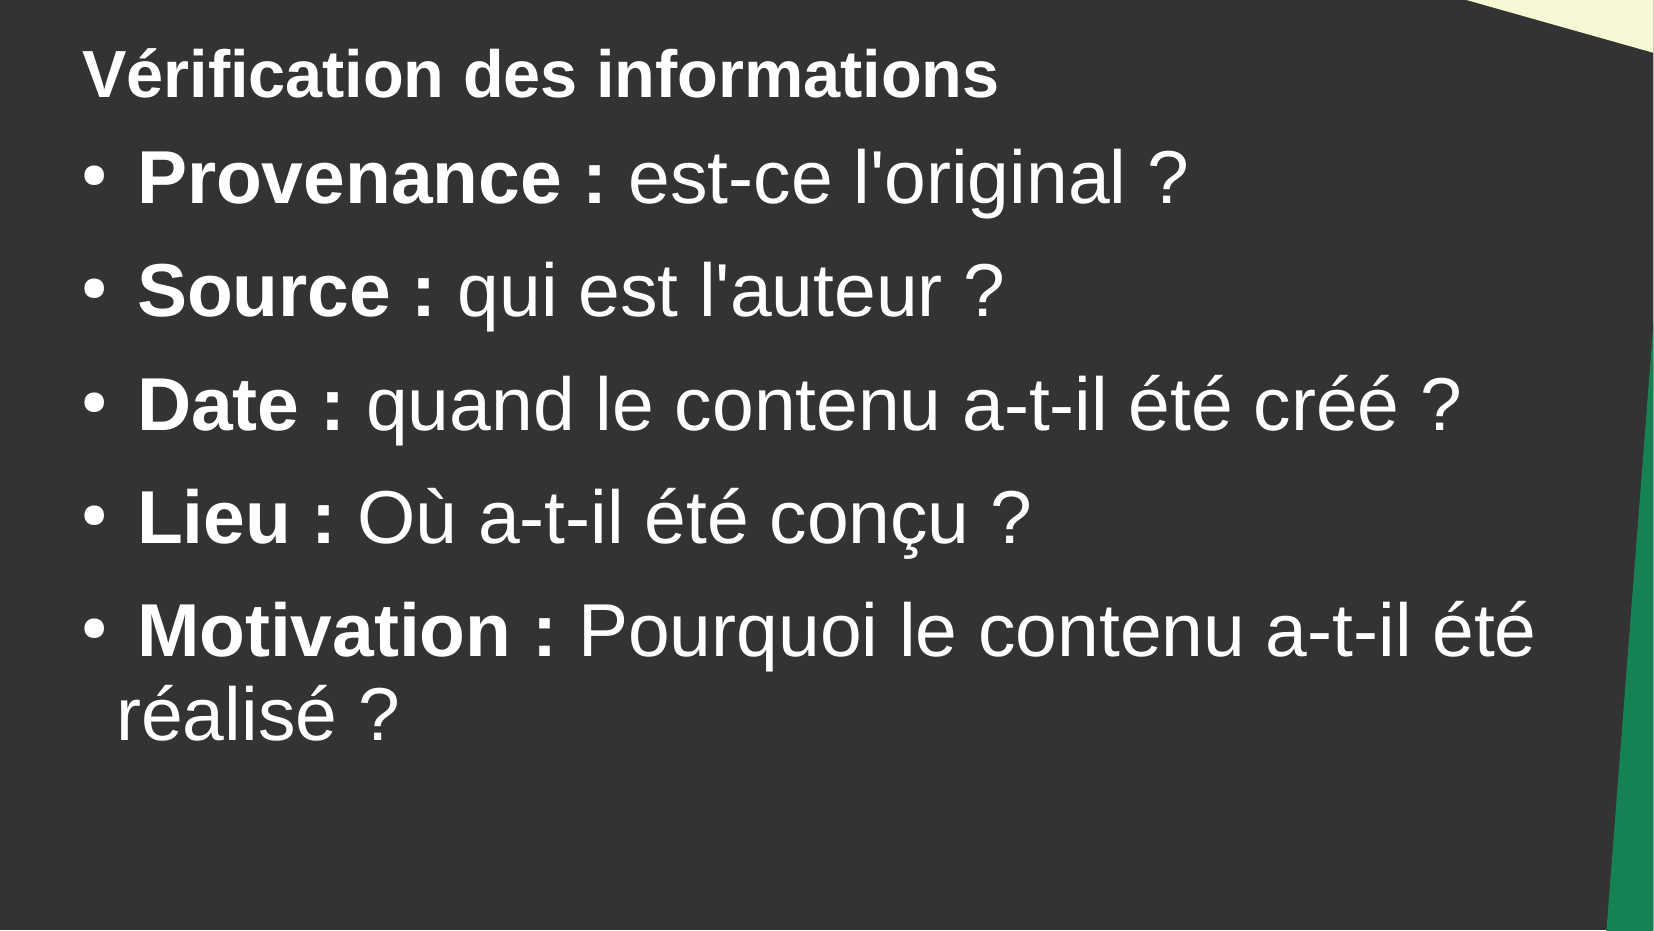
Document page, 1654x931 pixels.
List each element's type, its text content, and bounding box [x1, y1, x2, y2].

text_box [1466, 0, 1654, 53]
text_box [1606, 315, 1654, 931]
title Vérification des informations [82, 37, 1571, 122]
list Provenance : est-ce l'original ? Source : qui est l'auteur ? Date : quand le contenu a-t-il été créé ? Lieu : Où a-t-il été conçu ? Motivation : Pourquoi le contenu a-t-il été réalisé ? [80, 135, 1560, 762]
